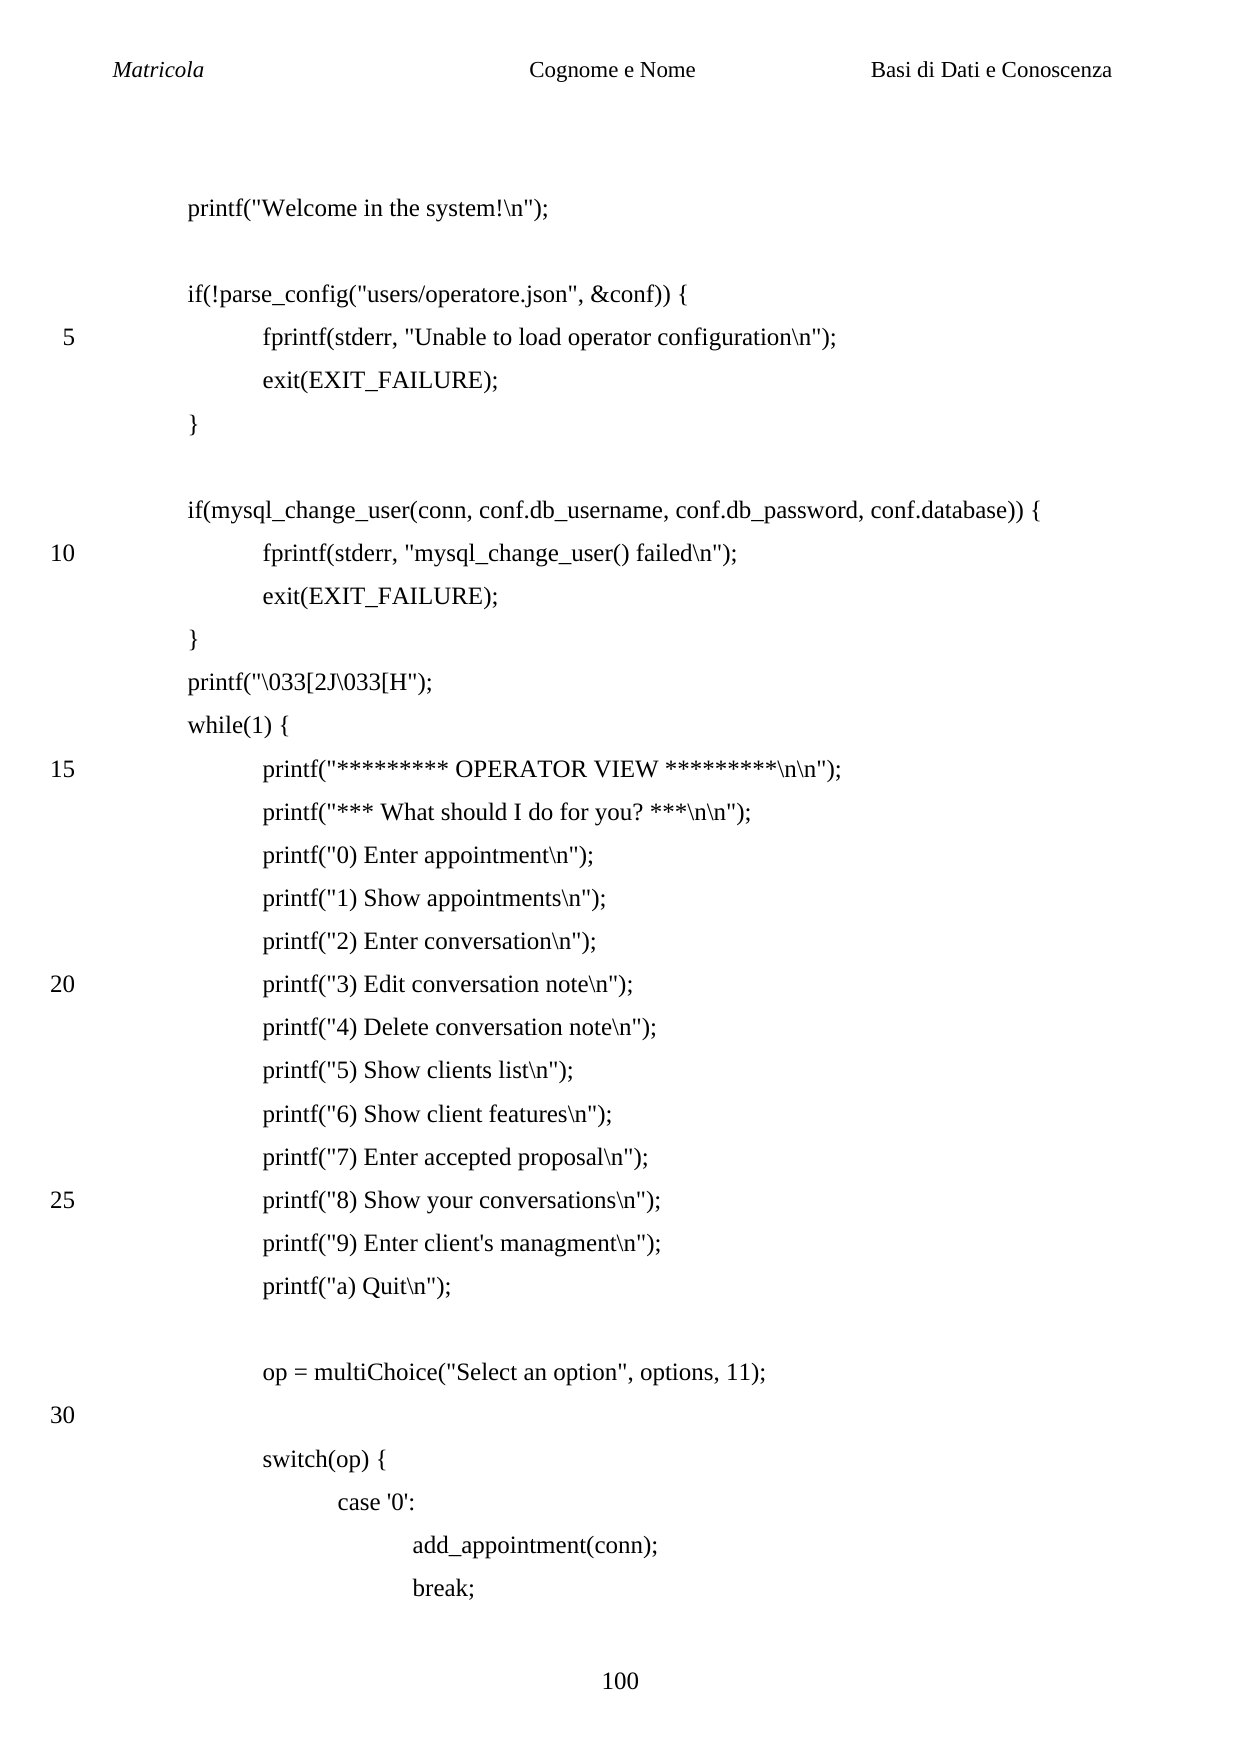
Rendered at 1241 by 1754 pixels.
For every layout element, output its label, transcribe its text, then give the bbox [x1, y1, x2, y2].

text printf("8) Show your conversations\n"); [112, 1185, 1128, 1214]
text printf("7) Enter accepted proposal\n"); [112, 1142, 1128, 1171]
text printf("6) Show client features\n"); [112, 1099, 1128, 1127]
text printf("1) Show appointments\n"); [112, 883, 1128, 912]
text if(!parse_config("users/operatore.json", &conf)) { [112, 279, 1128, 308]
text printf("0) Enter appointment\n"); [112, 840, 1128, 869]
text printf("9) Enter client's managment\n"); [112, 1228, 1128, 1257]
text } [112, 409, 1128, 437]
text printf("5) Show clients list\n"); [112, 1056, 1128, 1084]
text op = multiChoice("Select an option", options, 11); [112, 1357, 1128, 1386]
text printf("2) Enter conversation\n"); [112, 926, 1128, 955]
text printf("\033[2J\033[H"); [112, 667, 1128, 696]
text exit(EXIT_FAILURE); [112, 581, 1128, 610]
text } [112, 624, 1128, 653]
text switch(op) { [112, 1444, 1128, 1472]
text printf("********* OPERATOR VIEW *********\n\n"); [112, 754, 1128, 782]
text break; [112, 1573, 1128, 1602]
text while(1) { [112, 711, 1128, 739]
text case '0': [112, 1487, 1128, 1516]
text if(mysql_change_user(conn, conf.db_username, conf.db_password, conf.database)) { [112, 495, 1128, 524]
text printf("Welcome in the system!\n"); [112, 193, 1128, 222]
text exit(EXIT_FAILURE); [112, 366, 1128, 394]
text printf("3) Edit conversation note\n"); [112, 969, 1128, 998]
text fprintf(stderr, "mysql_change_user() failed\n"); [112, 538, 1128, 567]
text fprintf(stderr, "Unable to load operator configuration\n"); [112, 322, 1128, 351]
text printf("*** What should I do for you? ***\n\n"); [112, 797, 1128, 826]
text add_appointment(conn); [112, 1530, 1128, 1559]
text printf("4) Delete conversation note\n"); [112, 1012, 1128, 1041]
text printf("a) Quit\n"); [112, 1271, 1128, 1300]
